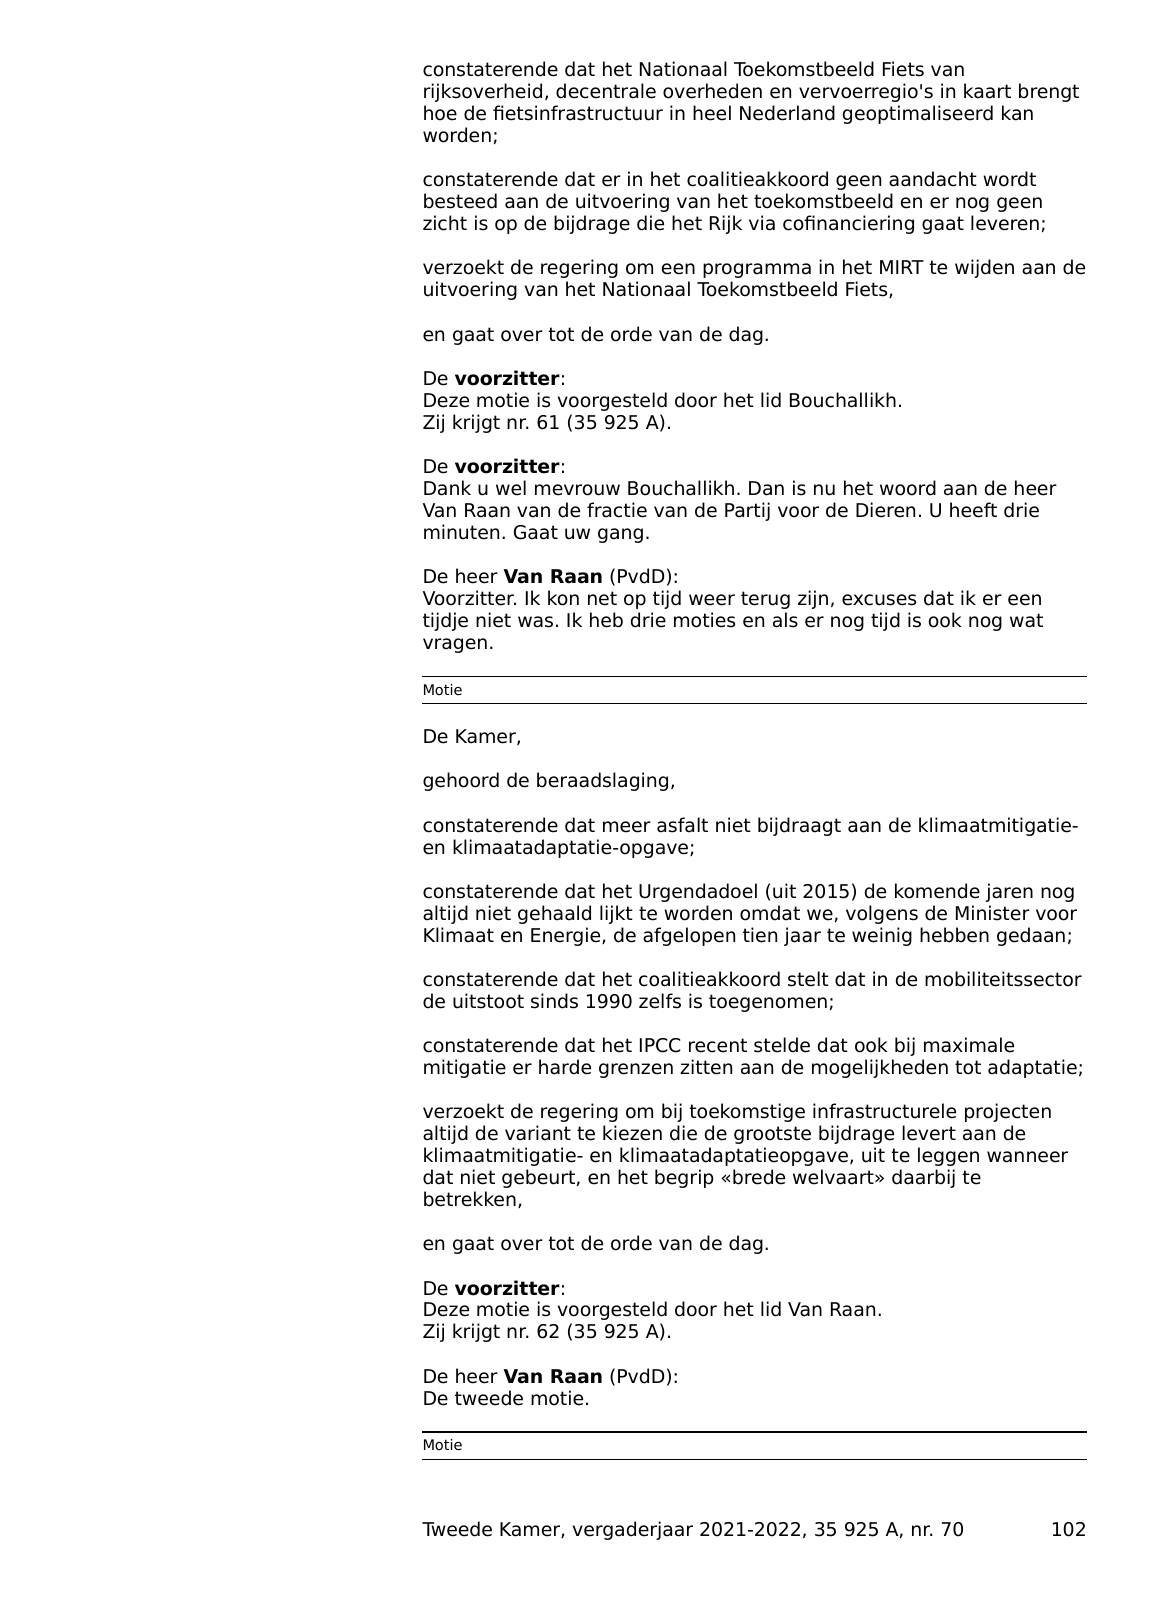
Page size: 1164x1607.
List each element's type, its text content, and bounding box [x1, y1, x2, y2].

text De voorzitter: [422, 456, 1087, 478]
text constaterende dat het Urgendadoel (uit 2015) de komende jaren nog altijd niet gehaald lijkt te worden omdat we, volgens de Minister voor Klimaat en Energie, de afgelopen tien jaar te weinig hebben gedaan; [422, 881, 1087, 947]
text Zij krijgt nr. 62 (35 925 A). [422, 1321, 1087, 1343]
text De heer Van Raan (PvdD): [422, 566, 1087, 588]
table_header Motie [422, 1433, 1087, 1459]
text gehoord de beraadslaging, [422, 770, 1087, 792]
text constaterende dat meer asfalt niet bijdraagt aan de klimaatmitigatie- en klimaatadaptatie-opgave; [422, 814, 1087, 858]
text Deze motie is voorgesteld door het lid Bouchallikh. [422, 389, 1087, 412]
text De voorzitter: [422, 368, 1087, 389]
text en gaat over tot de orde van de dag. [422, 323, 1087, 345]
text De heer Van Raan (PvdD): [422, 1366, 1087, 1387]
text Voorzitter. Ik kon net op tijd weer terug zijn, excuses dat ik er een tijdje niet was. Ik heb drie moties en als er nog tijd is ook nog wat vragen. [422, 588, 1087, 654]
text constaterende dat er in het coalitieakkoord geen aandacht wordt besteed aan de uitvoering van het toekomstbeeld en er nog geen zicht is op de bijdrage die het Rijk via cofinanciering gaat leveren; [422, 169, 1087, 235]
text Zij krijgt nr. 61 (35 925 A). [422, 412, 1087, 433]
text De Kamer, [422, 726, 1087, 748]
text Deze motie is voorgesteld door het lid Van Raan. [422, 1299, 1087, 1321]
table_header Motie [422, 677, 1087, 703]
text verzoekt de regering om bij toekomstige infrastructurele projecten altijd de variant te kiezen die de grootste bijdrage levert aan de klimaatmitigatie- en klimaatadaptatieopgave, uit te leggen wanneer dat niet gebeurt, en het begrip «brede welvaart» daarbij te betrekken, [422, 1101, 1087, 1211]
text verzoekt de regering om een programma in het MIRT te wijden aan de uitvoering van het Nationaal Toekomstbeeld Fiets, [422, 257, 1087, 301]
text constaterende dat het Nationaal Toekomstbeeld Fiets van rijksoverheid, decentrale overheden en vervoerregio's in kaart brengt hoe de fietsinfrastructuur in heel Nederland geoptimaliseerd kan worden; [422, 59, 1087, 147]
text en gaat over tot de orde van de dag. [422, 1233, 1087, 1255]
text De voorzitter: [422, 1277, 1087, 1299]
text De tweede motie. [422, 1387, 1087, 1409]
text Dank u wel mevrouw Bouchallikh. Dan is nu het woord aan de heer Van Raan van de fractie van de Partij voor de Dieren. U heeft drie minuten. Gaat uw gang. [422, 478, 1087, 544]
text constaterende dat het coalitieakkoord stelt dat in de mobiliteitssector de uitstoot sinds 1990 zelfs is toegenomen; [422, 969, 1087, 1013]
text constaterende dat het IPCC recent stelde dat ook bij maximale mitigatie er harde grenzen zitten aan de mogelijkheden tot adaptatie; [422, 1035, 1087, 1079]
